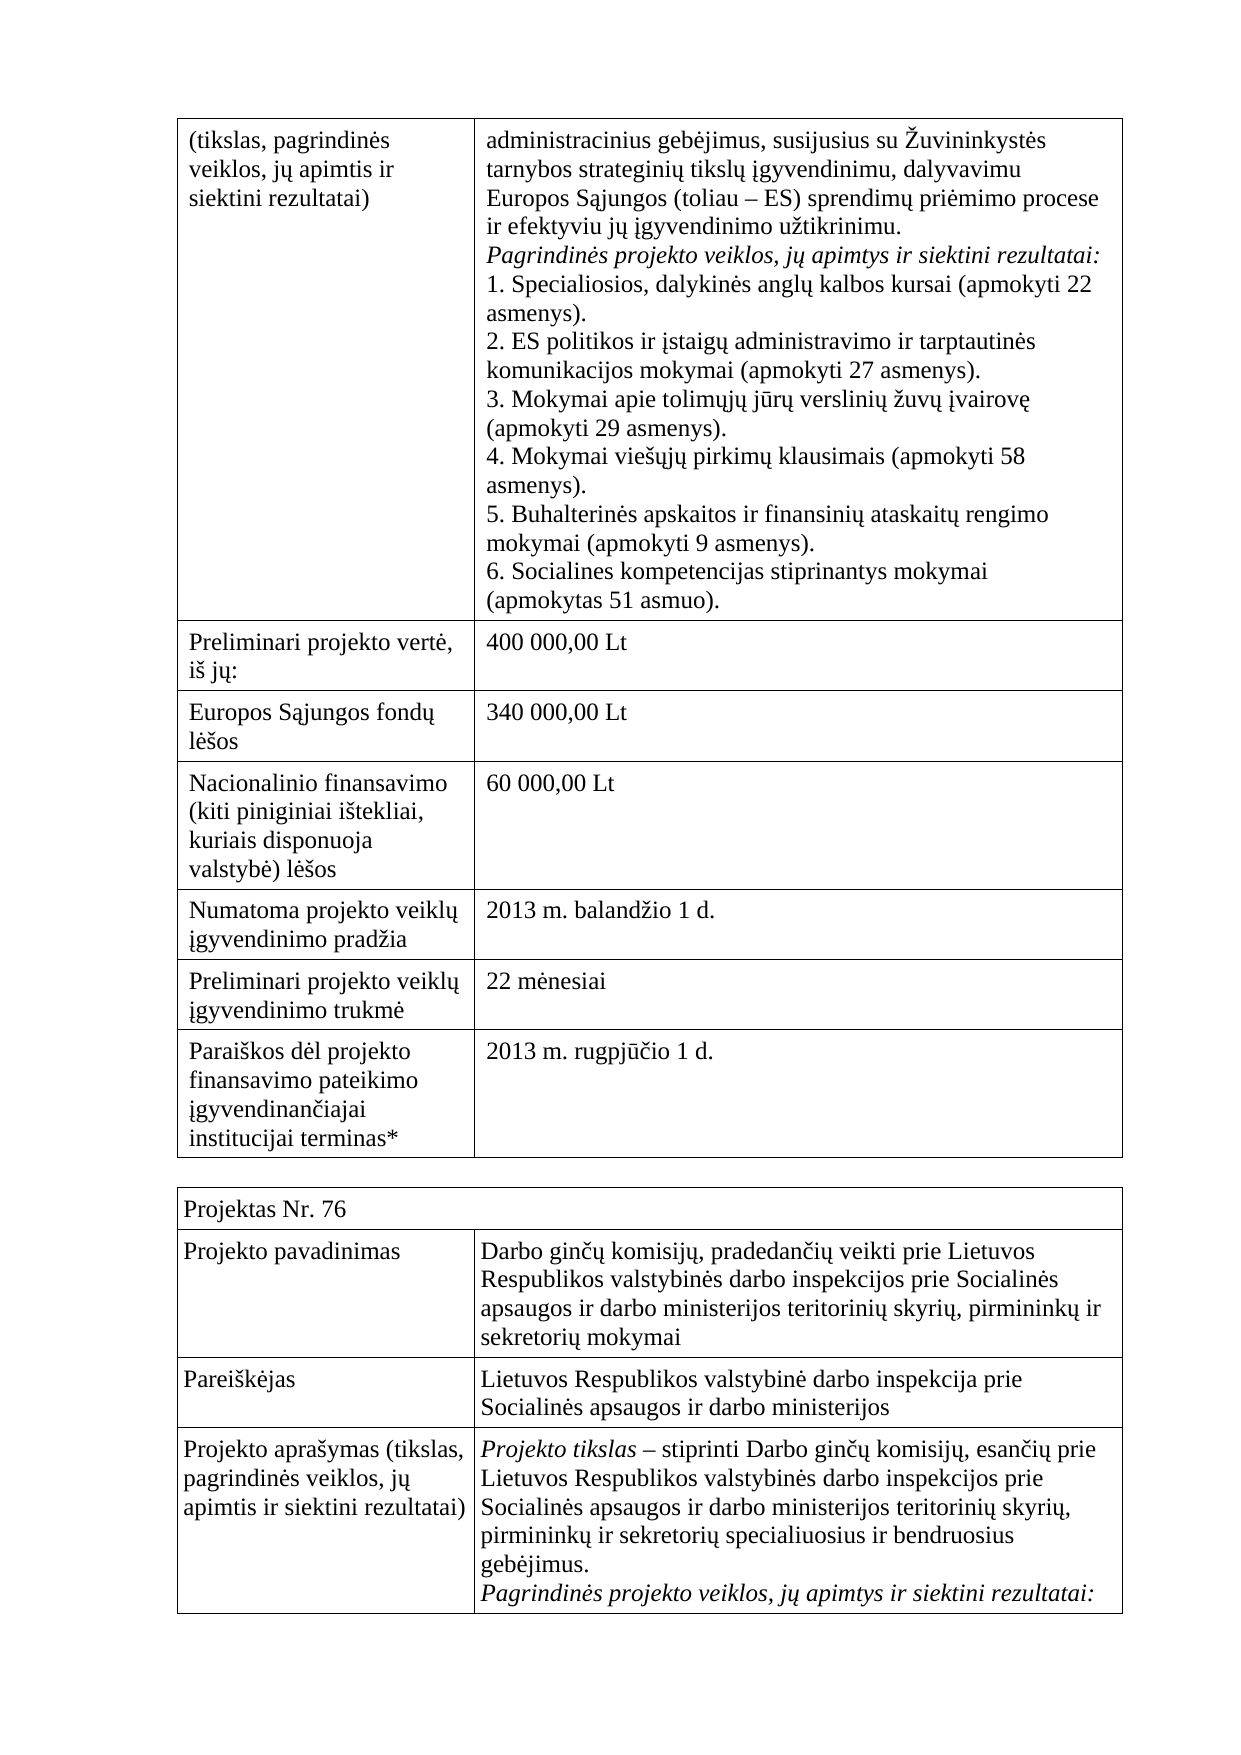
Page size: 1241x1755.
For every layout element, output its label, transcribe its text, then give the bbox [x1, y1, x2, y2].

table_cell Preliminari projekto vertė, iš jų: [178, 621, 474, 690]
table_cell Darbo ginčų komisijų, pradedančių veikti prie Lietuvos Respublikos valstybinės darbo inspekcijos prie Socialinės apsaugos ir darbo ministerijos teritorinių skyrių, pirmininkų ir sekretorių mokymai [475, 1230, 1122, 1357]
table_cell Projekto pavadinimas [178, 1230, 474, 1357]
table_cell 400 000,00 Lt [475, 621, 1122, 690]
table_cell Pareiškėjas [178, 1358, 474, 1427]
table_cell (tikslas, pagrindinės veiklos, jų apimtis ir siektini rezultatai) [178, 119, 474, 620]
table_cell Projekto tikslas – stiprinti Darbo ginčų komisijų, esančių prie Lietuvos Respublikos valstybinės darbo inspekcijos prie Socialinės apsaugos ir darbo ministerijos teritorinių skyrių, pirmininkų ir sekretorių specialiuosius ir bendruosius gebėjimus. Pagrindinės projekto veiklos, jų apimtys ir siektini rezultatai: [475, 1428, 1122, 1612]
table_cell administracinius gebėjimus, susijusius su Žuvininkystės tarnybos strateginių tikslų įgyvendinimu, dalyvavimu Europos Sąjungos (toliau – ES) sprendimų priėmimo procese ir efektyviu jų įgyvendinimo užtikrinimu. Pagrindinės projekto veiklos, jų apimtys ir siektini rezultatai: 1. Specialiosios, dalykinės anglų kalbos kursai (apmokyti 22 asmenys). 2. ES politikos ir įstaigų administravimo ir tarptautinės komunikacijos mokymai (apmokyti 27 asmenys). 3. Mokymai apie tolimųjų jūrų verslinių žuvų įvairovę (apmokyti 29 asmenys). 4. Mokymai viešųjų pirkimų klausimais (apmokyti 58 asmenys). 5. Buhalterinės apskaitos ir finansinių ataskaitų rengimo mokymai (apmokyti 9 asmenys). 6. Socialines kompetencijas stiprinantys mokymai (apmokytas 51 asmuo). [475, 119, 1122, 620]
table_cell Lietuvos Respublikos valstybinė darbo inspekcija prie Socialinės apsaugos ir darbo ministerijos [475, 1358, 1122, 1427]
table_cell 2013 m. balandžio 1 d. [475, 890, 1122, 959]
table_cell Paraiškos dėl projekto finansavimo pateikimo įgyvendinančiajai institucijai terminas* [178, 1030, 474, 1157]
table_cell Projekto aprašymas (tikslas, pagrindinės veiklos, jų apimtis ir siektini rezultatai) [178, 1428, 474, 1612]
table_header Projektas Nr. 76 [178, 1188, 1122, 1229]
table_cell Preliminari projekto veiklų įgyvendinimo trukmė [178, 960, 474, 1029]
table_cell Europos Sąjungos fondų lėšos [178, 691, 474, 761]
table_cell Numatoma projekto veiklų įgyvendinimo pradžia [178, 890, 474, 959]
table_cell 22 mėnesiai [475, 960, 1122, 1029]
table_cell 2013 m. rugpjūčio 1 d. [475, 1030, 1122, 1157]
table_cell Nacionalinio finansavimo (kiti piniginiai ištekliai, kuriais disponuoja valstybė) lėšos [178, 762, 474, 888]
table_cell 340 000,00 Lt [475, 691, 1122, 761]
table_cell 60 000,00 Lt [475, 762, 1122, 888]
